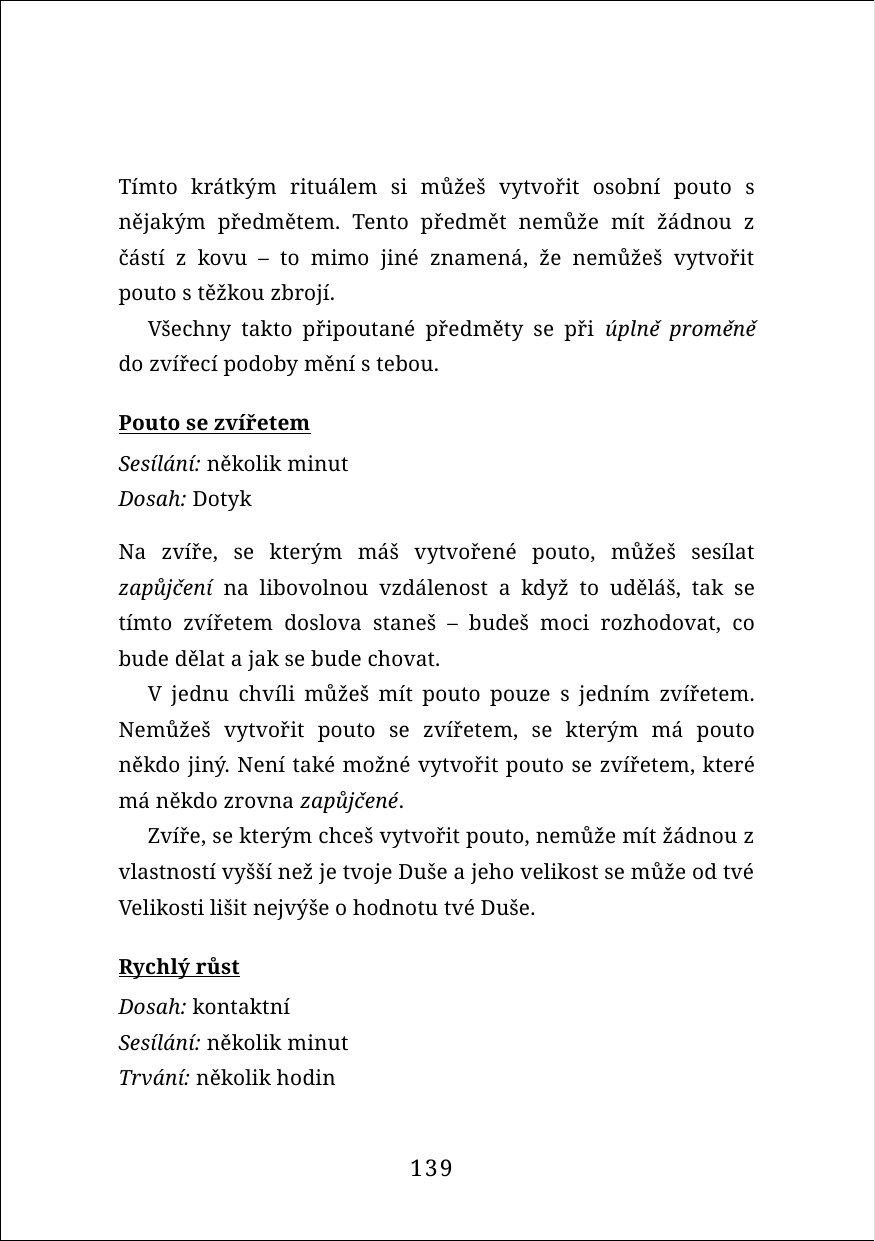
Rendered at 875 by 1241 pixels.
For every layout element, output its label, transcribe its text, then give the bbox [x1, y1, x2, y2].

subtitle Rychlý růst [118, 952, 756, 980]
text Na zvíře, se kterým máš vytvořené pouto, můžeš sesílat zapůjčení na libovolnou vzdálenost a když to uděláš, tak se tímto zvířetem doslova staneš – budeš moci rozhodovat, co bude dělat a jak se bude chovat. V jednu chvíli můžeš mít pouto pouze s jedním zvířetem. Nemůžeš vytvořit pouto se zvířetem, se kterým má pouto někdo jiný. Není také možné vytvořit pouto se zvířetem, které má někdo zrovna zapůjčené. Zvíře, se kterým chceš vytvořit pouto, nemůže mít žádnou z vlastností vyšší než je tvoje Duše a jeho velikost se může od tvé Velikosti lišit nejvýše o hodnotu tvé Duše. [118, 537, 756, 921]
text Tímto krátkým rituálem si můžeš vytvořit osobní pouto s nějakým předmětem. Tento předmět nemůže mít žádnou z částí z kovu – to mimo jiné znamená, že nemůžeš vytvořit pouto s těžkou zbrojí. Všechny takto připoutané předměty se při úplně proměně do zvířecí podoby mění s tebou. [118, 172, 756, 378]
subtitle Pouto se zvířetem [118, 408, 756, 437]
text Dosah: kontaktní Sesílání: několik minut Trvání: několik hodin [118, 992, 756, 1092]
text Sesílání: několik minut Dosah: Dotyk [118, 449, 756, 513]
